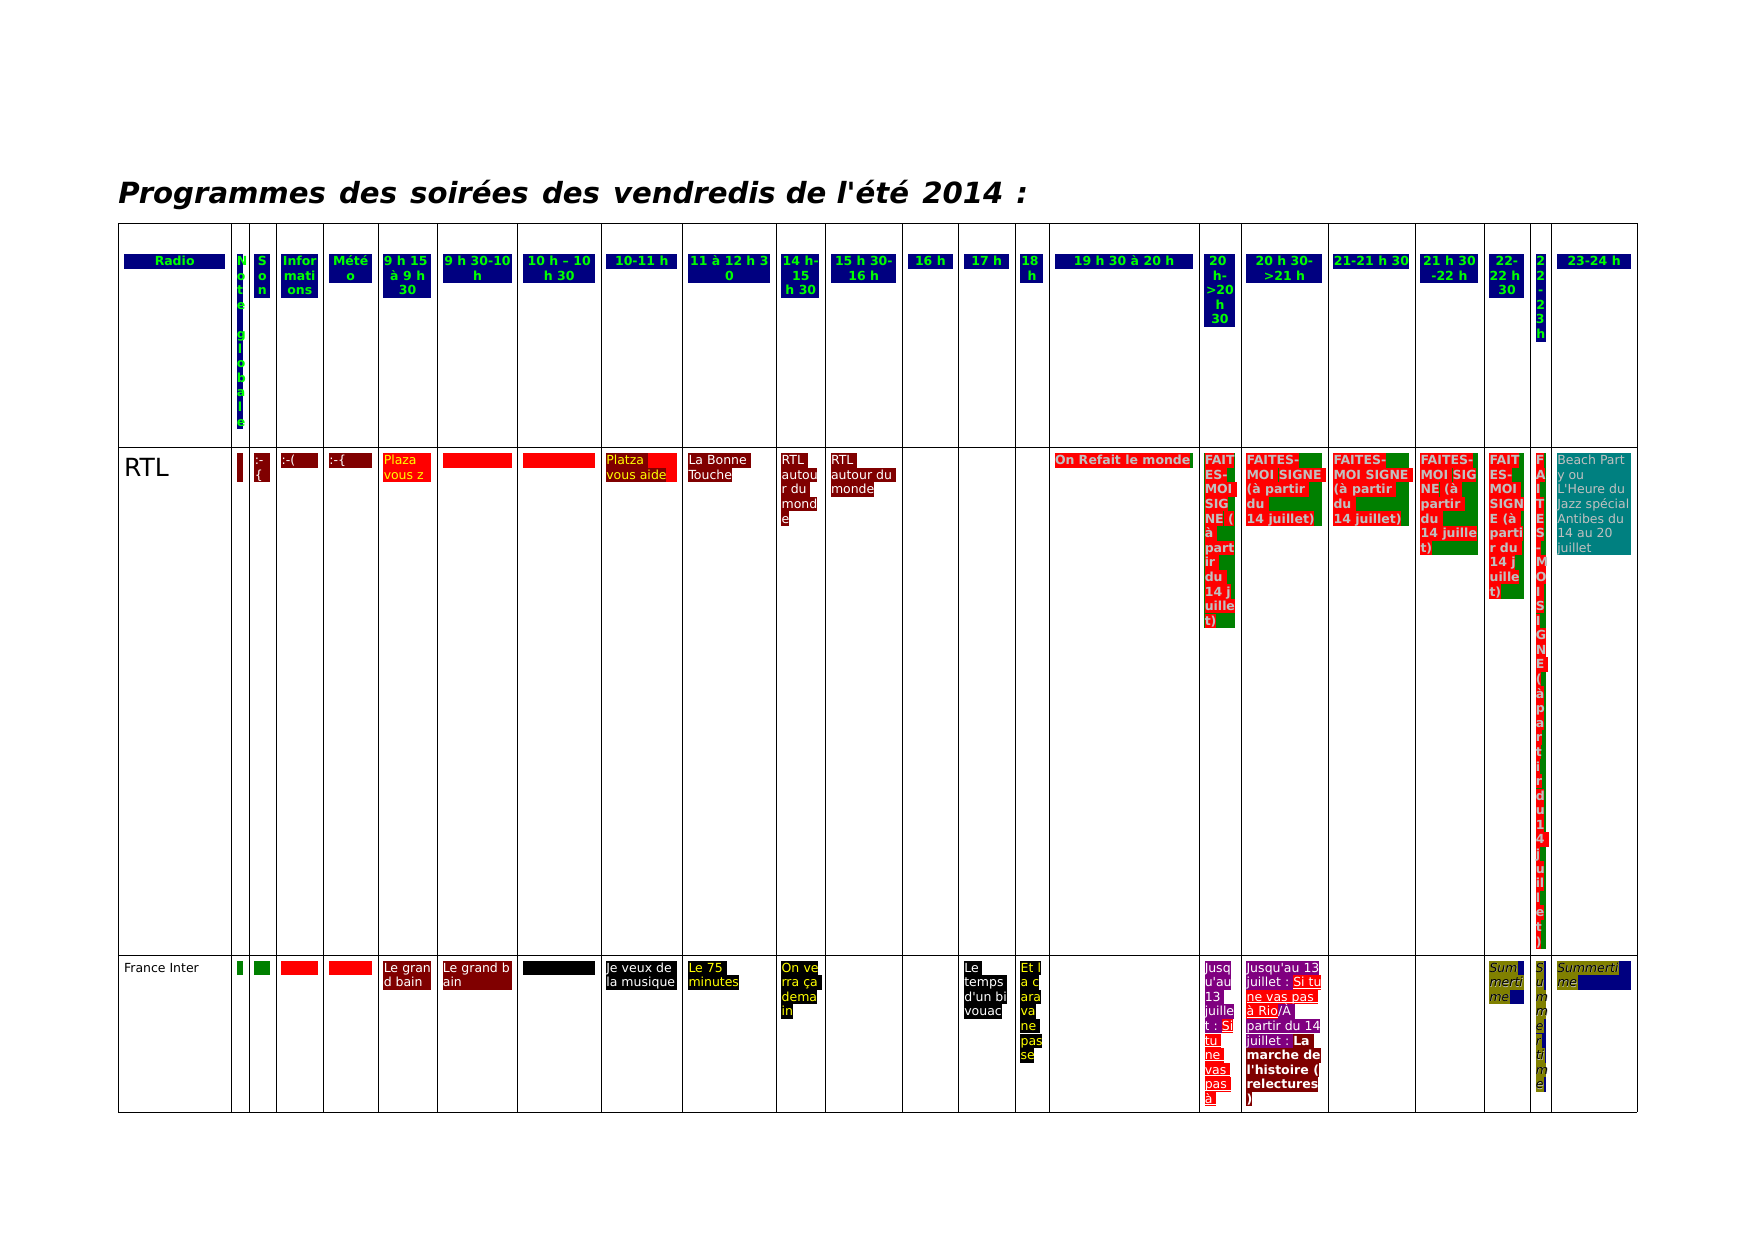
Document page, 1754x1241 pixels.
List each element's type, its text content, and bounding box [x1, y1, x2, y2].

table_cell Le temps d'un bivouac [959, 956, 1015, 1112]
table_cell [438, 448, 517, 955]
table_cell Le 75 minutes [683, 956, 776, 1112]
table_cell Le grand bain [379, 956, 437, 1112]
table_cell [826, 956, 902, 1112]
table_cell Summertime [1531, 956, 1551, 1112]
table_cell :-{ [324, 448, 378, 955]
table_cell [250, 956, 276, 1112]
table_cell Jusqu'au 13 juillet : Si tu ne vas pas à Rio/À partir du 14 juillet : La marche de l'histoire (relectures) [1242, 956, 1328, 1112]
table_cell RTL [119, 448, 231, 955]
table_cell [1050, 956, 1199, 1112]
table_header 20 h 30->21 h [1242, 224, 1328, 447]
table_cell RTL autour du monde [777, 448, 825, 955]
table_cell [277, 956, 323, 1112]
table_header 10-11 h [602, 224, 682, 447]
subtitle Programmes des soirées des vendredis de l'été 2014 : [118, 177, 1636, 211]
table_header Radio [119, 224, 231, 447]
table_cell [1016, 448, 1049, 955]
table_cell [903, 448, 958, 955]
table_cell On Refait le monde [1050, 448, 1199, 955]
table_header 14 h-15 h 30 [777, 224, 825, 447]
table_cell Platza vous aide [602, 448, 682, 955]
table_header 9 h 30-10 h [438, 224, 517, 447]
table_cell Le grand bain [438, 956, 517, 1112]
table_header 21-21 h 30 [1329, 224, 1415, 447]
table_cell :-( [277, 448, 323, 955]
table_cell [324, 956, 378, 1112]
table_cell Jusqu'au 13 juillet : Si tu ne vas pas à [1200, 956, 1241, 1112]
table_header 19 h 30 à 20 h [1050, 224, 1199, 447]
table_cell Faites-moi signe (à partir du 14 juillet) [1485, 448, 1530, 955]
table_cell Et la caravane passe [1016, 956, 1049, 1112]
table_cell [959, 448, 1015, 955]
table_cell RTL autour du monde [826, 448, 902, 955]
table_cell [1329, 956, 1415, 1112]
table_header 11 à 12 h 30 [683, 224, 776, 447]
table_header 10 h – 10 h 30 [518, 224, 601, 447]
table_cell Beach Party ou L'Heure du Jazz spécial Antibes du 14 au 20 juillet [1552, 448, 1637, 955]
table_header 17 h [959, 224, 1015, 447]
table_header 22-22 h 30 [1485, 224, 1530, 447]
table_cell Faites-moi signe (à partir du 14 juillet) [1200, 448, 1241, 955]
table_header Note globale [232, 224, 249, 447]
table_cell France Inter [119, 956, 231, 1112]
table_cell [232, 956, 249, 1112]
table_cell Je veux de la musique [602, 956, 682, 1112]
table_cell Faites-moi signe (à partir du 14 juillet) [1416, 448, 1484, 955]
table_header 18 h [1016, 224, 1049, 447]
table_cell Summertime [1485, 956, 1530, 1112]
table_cell Faites-moi signe (à partir du 14 juillet) [1242, 448, 1328, 955]
table_cell Faites-moi signe (à partir du 14 juillet) [1531, 448, 1551, 955]
table_cell Summertime [1552, 956, 1637, 1112]
table_header Informations [277, 224, 323, 447]
table_header 15 h 30-16 h [826, 224, 902, 447]
table_cell [232, 448, 249, 955]
table_cell La Bonne Touche [683, 448, 776, 955]
table_header 21 h 30-22 h [1416, 224, 1484, 447]
table_cell [1416, 956, 1484, 1112]
table_header 9 h 15 à 9 h 30 [379, 224, 437, 447]
table_cell On verra ça demain [777, 956, 825, 1112]
table_header 23-24 h [1552, 224, 1637, 447]
table_cell [518, 956, 601, 1112]
table_header Son [250, 224, 276, 447]
table_header 22-23 h [1531, 224, 1551, 447]
table_cell Faites-moi signe (à partir du 14 juillet) [1329, 448, 1415, 955]
table_header 20 h->20 h 30 [1200, 224, 1241, 447]
table_header 16 h [903, 224, 958, 447]
table_cell [518, 448, 601, 955]
table_cell :-{ [250, 448, 276, 955]
table_cell Plaza vous z [379, 448, 437, 955]
table_header Météo [324, 224, 378, 447]
table_cell [903, 956, 958, 1112]
